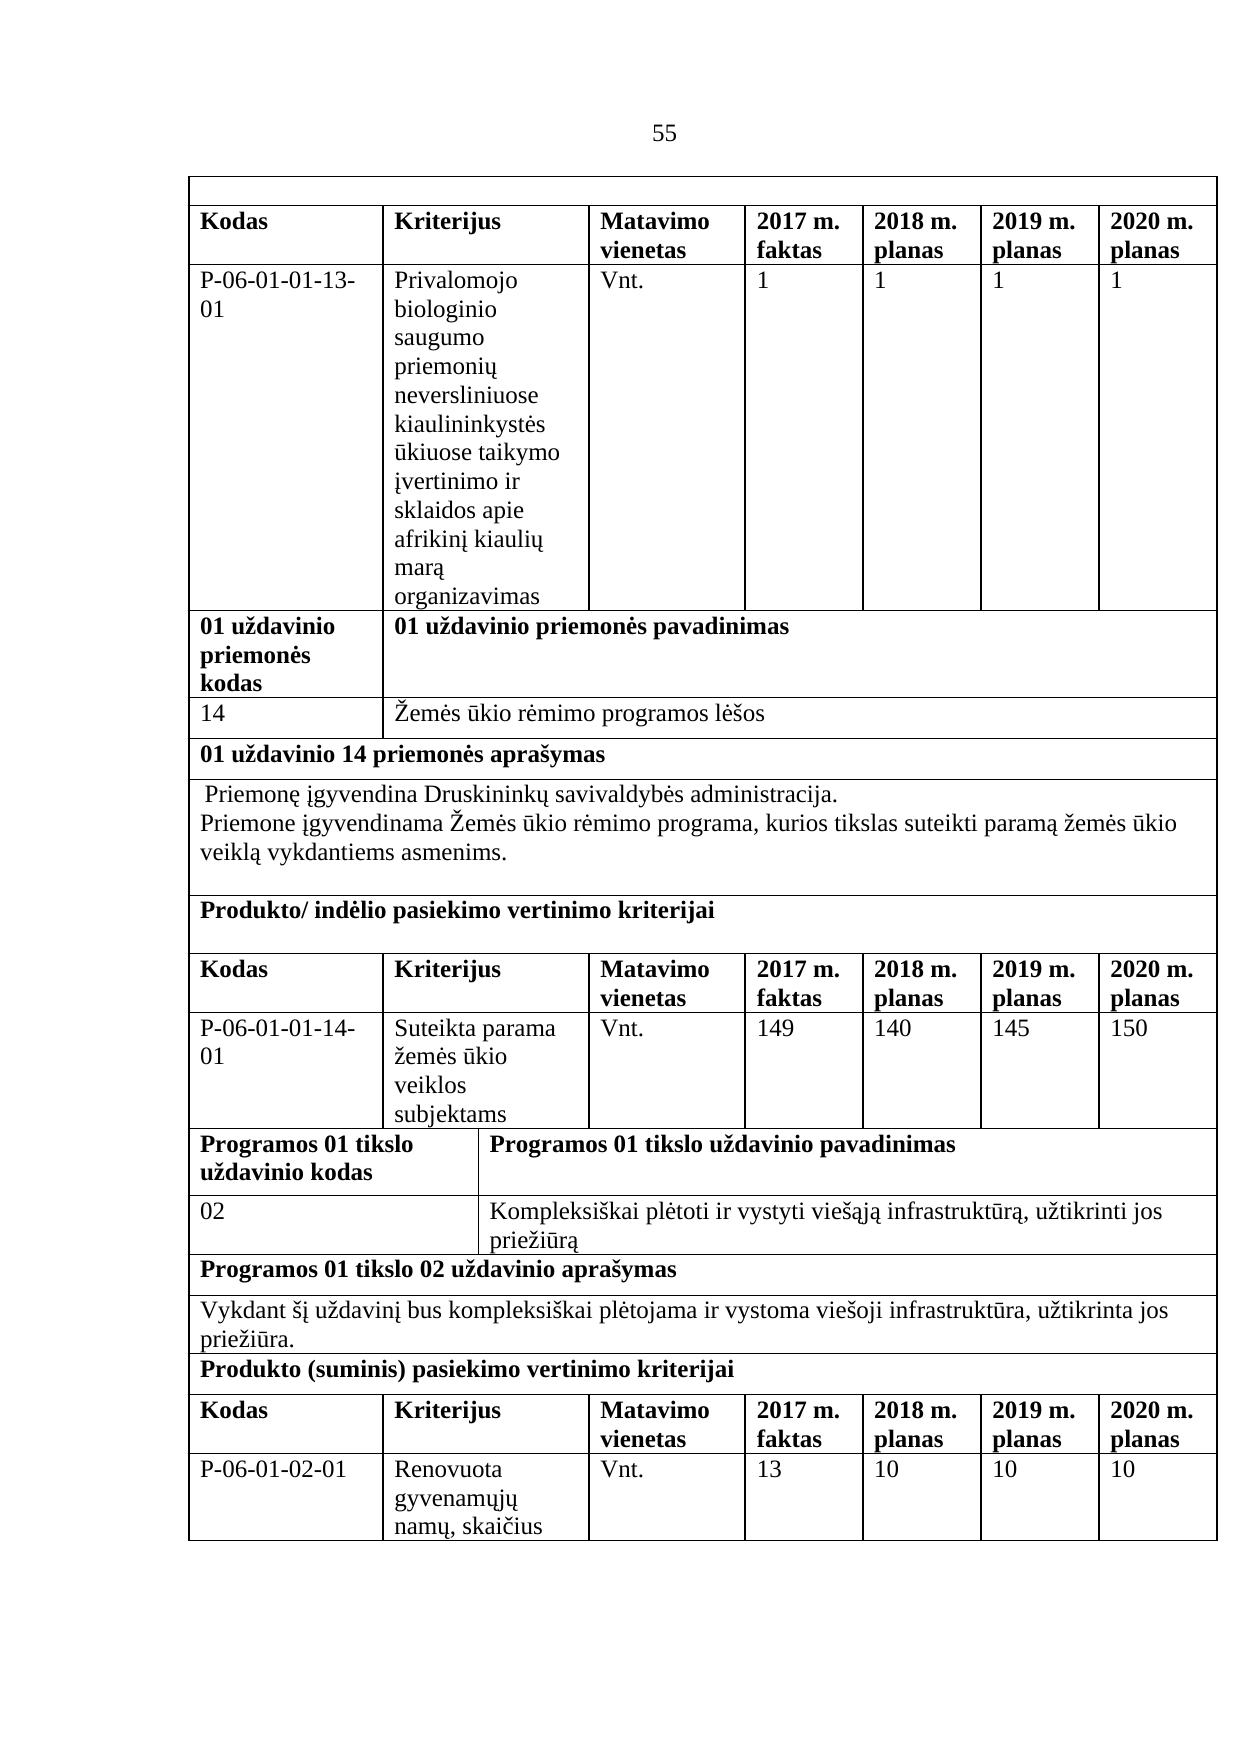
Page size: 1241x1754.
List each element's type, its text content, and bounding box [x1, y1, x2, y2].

table_cell Produkto/ indėlio pasiekimo vertinimo kriterijai [190, 896, 1216, 953]
table_cell 2020 m. planas [1100, 954, 1216, 1012]
table_cell 14 [190, 698, 382, 738]
table_cell 1 [864, 265, 980, 610]
table_cell 2017 m. faktas [746, 206, 862, 264]
table_cell Kodas [190, 1395, 382, 1453]
table_cell Programos 01 tikslo uždavinio kodas [190, 1129, 478, 1195]
table_cell 10 [864, 1454, 980, 1540]
table_cell Matavimo vienetas [590, 1395, 744, 1453]
table_cell Priemonę įgyvendina Druskininkų savivaldybės administracija. Priemone įgyvendinama Žemės ūkio rėmimo programa, kurios tikslas suteikti paramą žemės ūkio veiklą vykdantiems asmenims. [190, 780, 1216, 894]
table_cell 2017 m. faktas [746, 954, 862, 1012]
table_cell 02 [190, 1196, 478, 1253]
table_cell Žemės ūkio rėmimo programos lėšos [384, 698, 1216, 738]
table_cell Vnt. [590, 265, 744, 610]
table_cell 1 [1100, 265, 1216, 610]
table_cell P-06-01-01-13-01 [190, 265, 382, 610]
table_cell Renovuota gyvenamųjų namų, skaičius [384, 1454, 588, 1540]
table_cell Kodas [190, 954, 382, 1012]
table_cell 01 uždavinio priemonės kodas [190, 611, 382, 697]
table_cell 2017 m. faktas [746, 1395, 862, 1453]
table_cell 1 [746, 265, 862, 610]
table_cell Suteikta parama žemės ūkio veiklos subjektams [384, 1013, 588, 1128]
table_cell Matavimo vienetas [590, 206, 744, 264]
table_cell Vykdant šį uždavinį bus kompleksiškai plėtojama ir vystoma viešoji infrastruktūra, užtikrinta jos priežiūra. [190, 1296, 1216, 1353]
table_cell [190, 177, 1216, 205]
table_cell 150 [1100, 1013, 1216, 1128]
table_cell Privalomojo biologinio saugumo priemonių neversliniuose kiaulininkystės ūkiuose taikymo įvertinimo ir sklaidos apie afrikinį kiaulių marą organizavimas [384, 265, 588, 610]
table_cell 13 [746, 1454, 862, 1540]
table_cell 01 uždavinio 14 priemonės aprašymas [190, 739, 1216, 778]
table_cell Vnt. [590, 1013, 744, 1128]
table_cell P-06-01-01-14-01 [190, 1013, 382, 1128]
table_cell 10 [982, 1454, 1098, 1540]
table_cell 2018 m. planas [864, 206, 980, 264]
table_cell 2018 m. planas [864, 1395, 980, 1453]
table_cell Programos 01 tikslo 02 uždavinio aprašymas [190, 1255, 1216, 1294]
table_cell 2019 m. planas [982, 954, 1098, 1012]
table_cell Matavimo vienetas [590, 954, 744, 1012]
table_cell 01 uždavinio priemonės pavadinimas [384, 611, 1216, 697]
table_cell 149 [746, 1013, 862, 1128]
table_cell 2020 m. planas [1100, 206, 1216, 264]
table_cell 10 [1100, 1454, 1216, 1540]
table_cell 2019 m. planas [982, 1395, 1098, 1453]
table_cell 145 [982, 1013, 1098, 1128]
table_cell Produkto (suminis) pasiekimo vertinimo kriterijai [190, 1354, 1216, 1394]
table_cell 2018 m. planas [864, 954, 980, 1012]
table_cell 1 [982, 265, 1098, 610]
table_cell Programos 01 tikslo uždavinio pavadinimas [479, 1129, 1216, 1195]
table_cell 140 [864, 1013, 980, 1128]
table_cell Kodas [190, 206, 382, 264]
table_cell Vnt. [590, 1454, 744, 1540]
table_cell Kriterijus [384, 954, 588, 1012]
table_cell P-06-01-02-01 [190, 1454, 382, 1540]
table_cell 2020 m. planas [1100, 1395, 1216, 1453]
table_cell Kompleksiškai plėtoti ir vystyti viešąją infrastruktūrą, užtikrinti jos priežiūrą [479, 1196, 1216, 1253]
table_cell Kriterijus [384, 206, 588, 264]
table_cell Kriterijus [384, 1395, 588, 1453]
table_cell 2019 m. planas [982, 206, 1098, 264]
